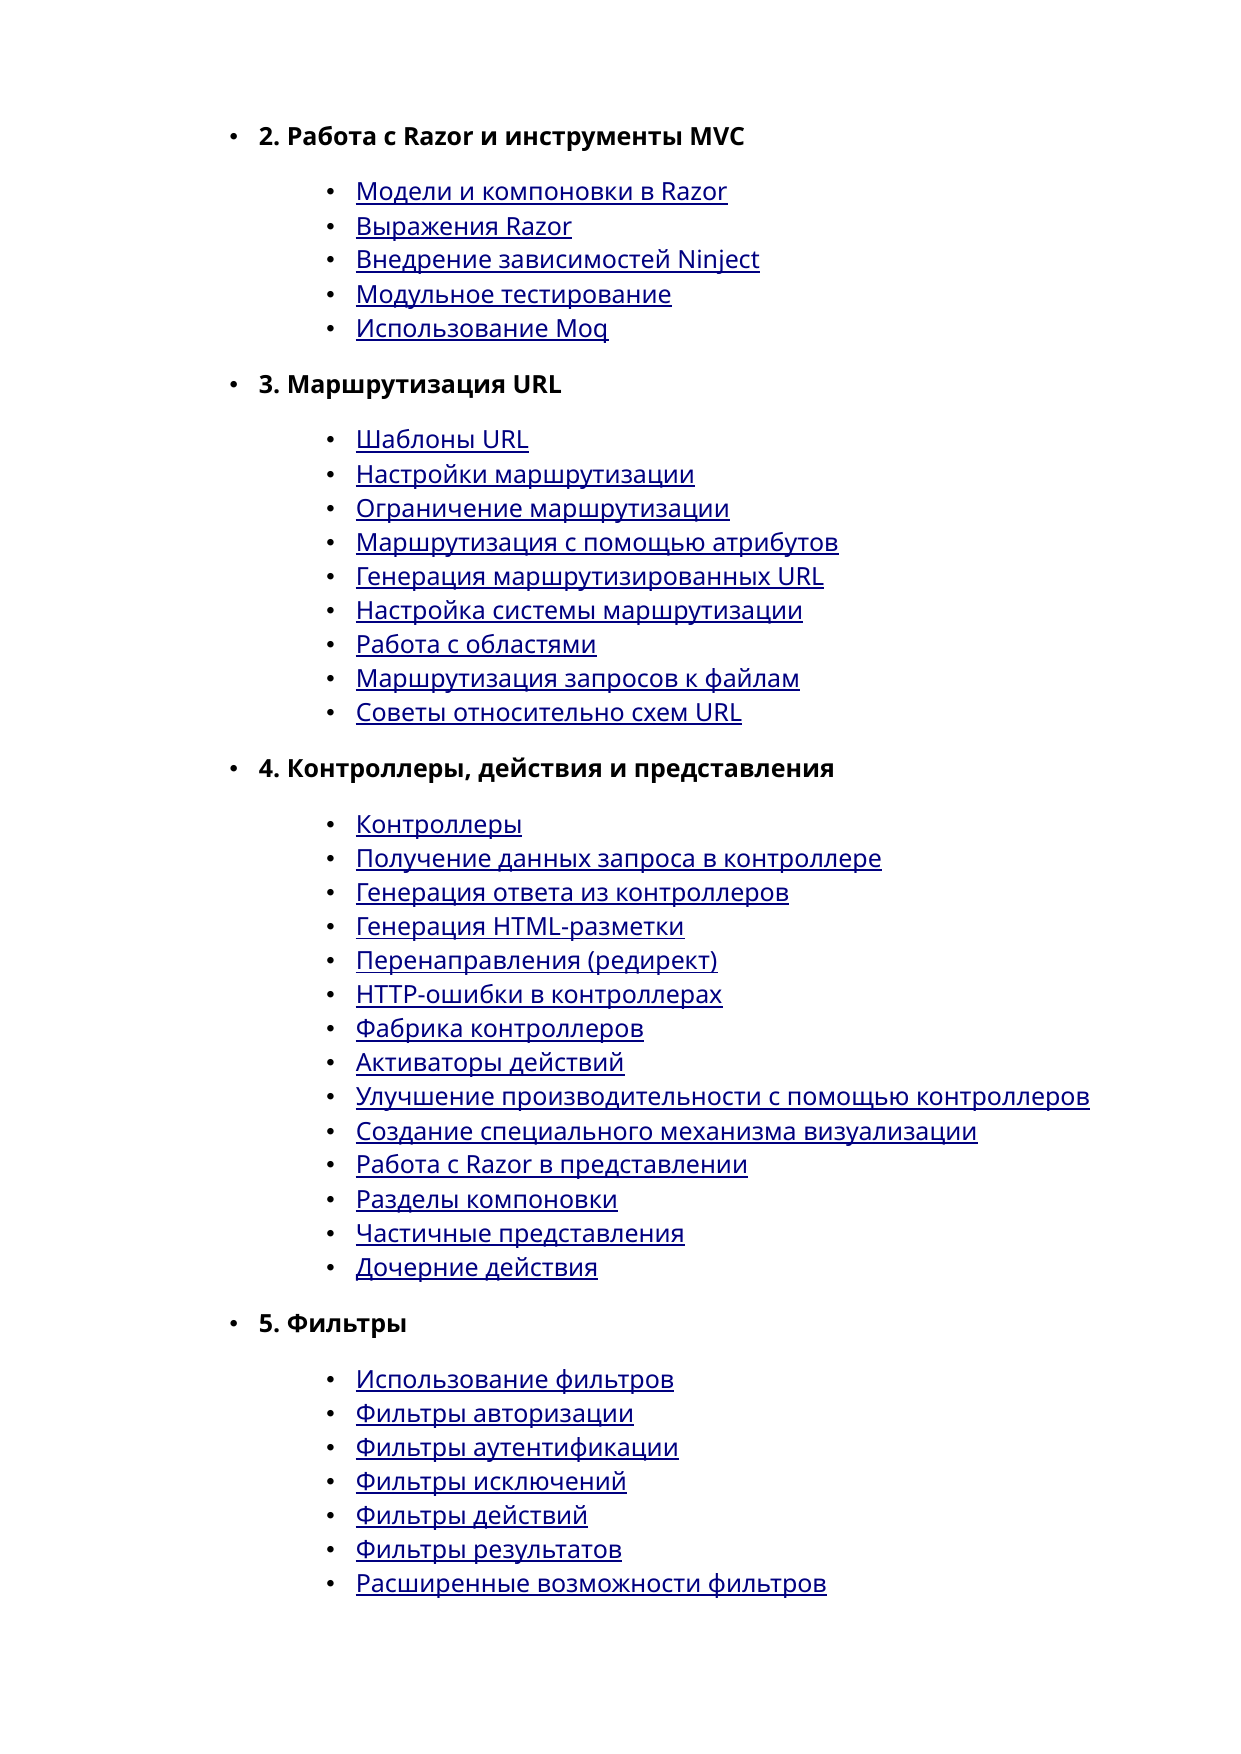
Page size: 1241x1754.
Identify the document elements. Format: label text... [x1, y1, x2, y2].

list Внедрение зависимостей Ninject [326, 242, 1122, 276]
list Ограничение маршрутизации [326, 490, 1122, 524]
list Фильтры аутентификации [326, 1429, 1122, 1463]
list Фильтры авторизации [326, 1395, 1122, 1429]
list Советы относительно схем URL [326, 695, 1122, 729]
list Работа с областями [326, 627, 1122, 661]
list Перенаправления (редирект) [326, 943, 1122, 977]
list Модульное тестирование [326, 276, 1122, 310]
list Фабрика контроллеров [326, 1011, 1122, 1045]
list Модели и компоновки в Razor [326, 174, 1122, 208]
list Улучшение производительности с помощью контроллеров [326, 1079, 1122, 1113]
list Использование фильтров [326, 1361, 1122, 1395]
list Маршрутизация с помощью атрибутов [326, 524, 1122, 558]
list Расширенные возможности фильтров [326, 1566, 1122, 1600]
list Разделы компоновки [326, 1181, 1122, 1215]
list Частичные представления [326, 1215, 1122, 1249]
list Активаторы действий [326, 1045, 1122, 1079]
list Использование Moq [326, 310, 1122, 344]
list Дочерние действия [326, 1249, 1122, 1283]
list Получение данных запроса в контроллере [326, 841, 1122, 875]
list HTTP-ошибки в контроллерах [326, 977, 1122, 1011]
list Настройки маршрутизации [326, 456, 1122, 490]
subtitle 5. Фильтры [229, 1305, 1100, 1339]
list Шаблоны URL [326, 422, 1122, 456]
list Фильтры результатов [326, 1532, 1122, 1566]
list Фильтры действий [326, 1497, 1122, 1532]
list Выражения Razor [326, 208, 1122, 242]
list Генерация маршрутизированных URL [326, 558, 1122, 592]
list Фильтры исключений [326, 1463, 1122, 1497]
list Создание специального механизма визуализации [326, 1113, 1122, 1147]
list Контроллеры [326, 807, 1122, 841]
list Работа с Razor в представлении [326, 1147, 1122, 1181]
list Генерация ответа из контроллеров [326, 875, 1122, 909]
subtitle 4. Контроллеры, действия и представления [229, 751, 1100, 785]
list Генерация HTML-разметки [326, 909, 1122, 943]
subtitle 3. Маршрутизация URL [229, 366, 1100, 400]
subtitle 2. Работа с Razor и инструменты MVC [229, 118, 1100, 152]
list Настройка системы маршрутизации [326, 592, 1122, 627]
list Маршрутизация запросов к файлам [326, 661, 1122, 695]
